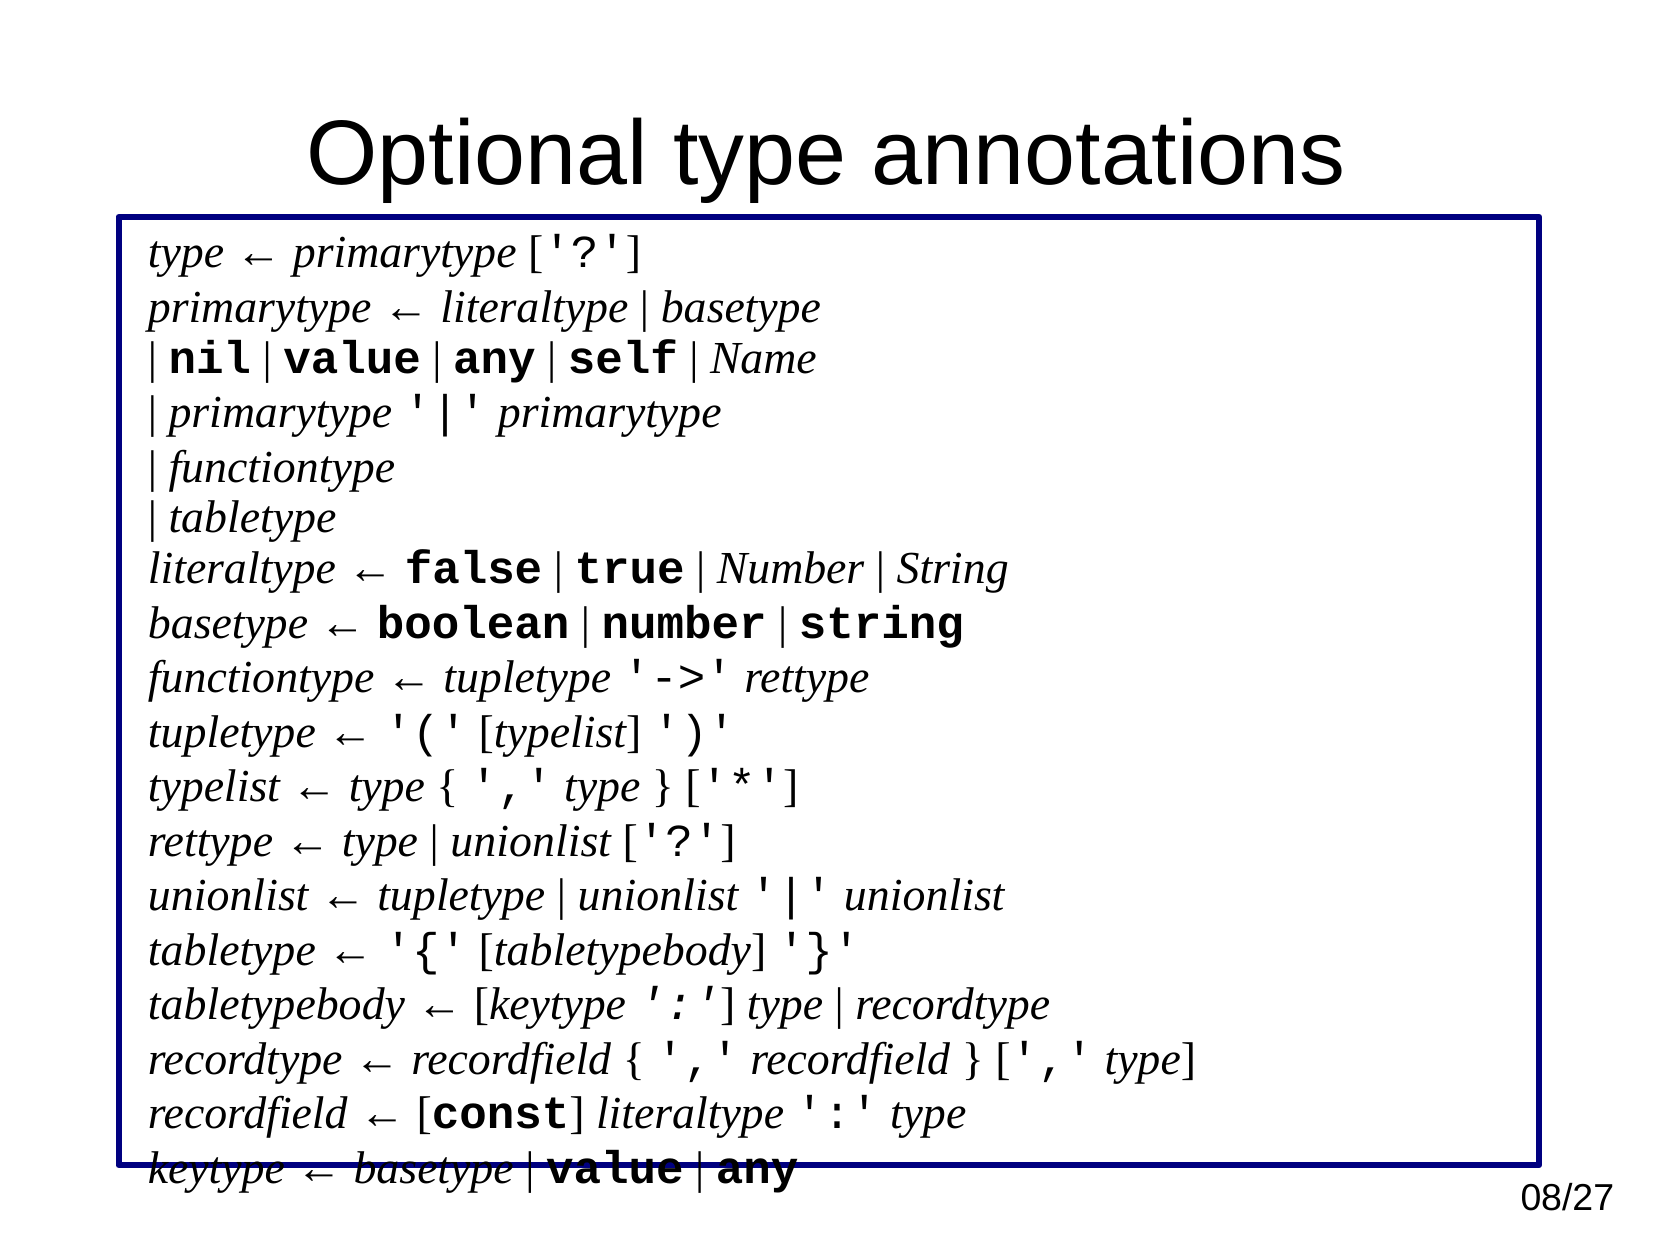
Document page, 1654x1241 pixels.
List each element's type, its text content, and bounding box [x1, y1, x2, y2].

text_box type ← primarytype ['?'] primarytype ← literaltype | basetype | nil | value | any | self | Name | primarytype '|' primarytype | functiontype | tabletype literaltype ← false | true | Number | String basetype ← boolean | number | string functiontype ← tupletype '->' rettype tupletype ← '(' [typelist] ')' typelist ← type { ',' type } ['*'] rettype ← type | unionlist ['?'] unionlist ← tupletype | unionlist '|' unionlist tabletype ← '{' [tabletypebody] '}' tabletypebody ← [keytype ':'] type | recordtype recordtype ← recordfield { ',' recordfield } [',' type] recordfield ← [const] literaltype ':' type keytype ← basetype | value | any [118, 216, 1540, 1166]
title Optional type annotations [82, 49, 1571, 257]
text_box 08/27 [1495, 1168, 1630, 1239]
